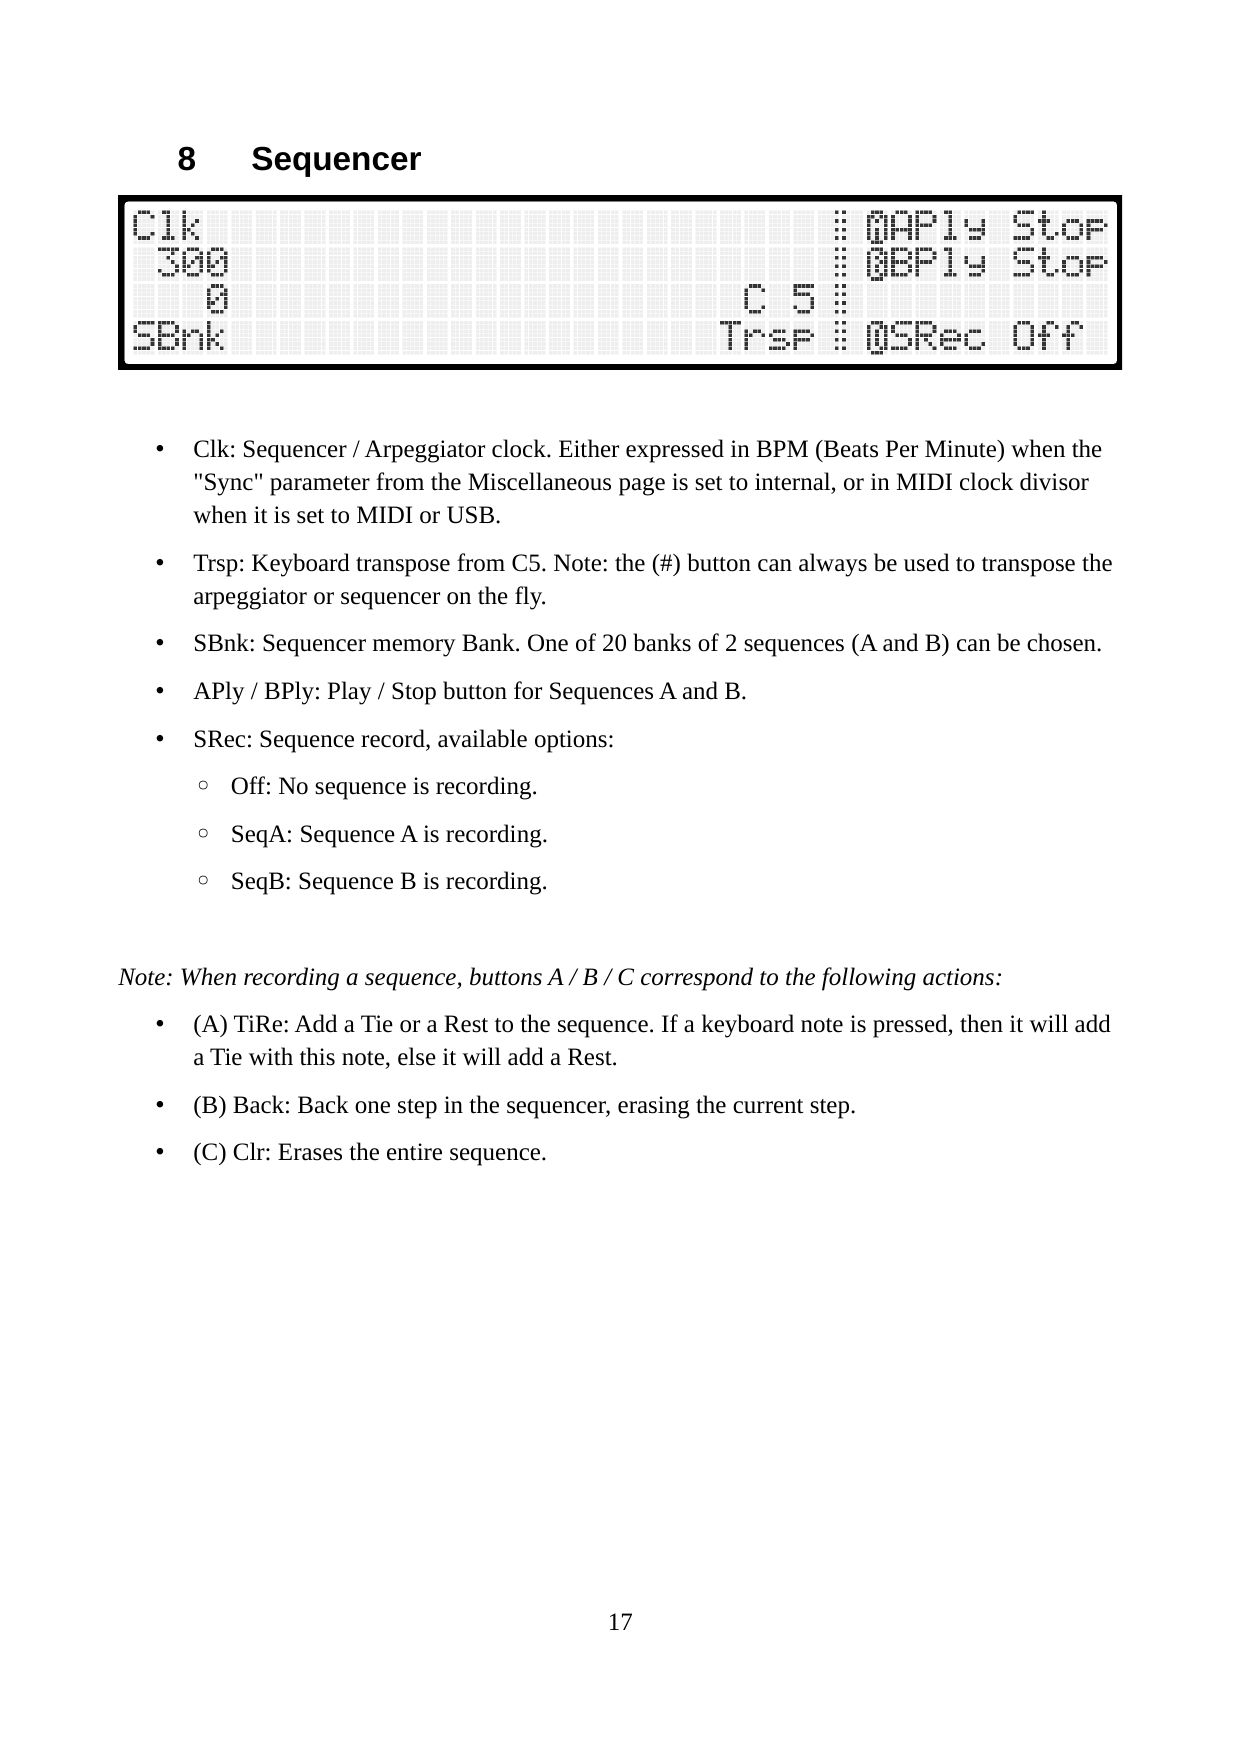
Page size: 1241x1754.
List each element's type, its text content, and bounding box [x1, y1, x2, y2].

list SeqA: Sequence A is recording. [193, 819, 1122, 848]
list SRec: Sequence record, available options: [156, 724, 1122, 752]
picture [118, 195, 1123, 370]
subtitle Sequencer [177, 139, 1122, 177]
list Trsp: Keyboard transpose from C5. Note: the (#) button can always be used to transpose the arpeggiator or sequencer on the fly. [156, 548, 1122, 609]
list APly / BPly: Play / Stop button for Sequences A and B. [156, 676, 1122, 705]
text Note: When recording a sequence, buttons A / B / C correspond to the following actions: [118, 962, 1122, 990]
list SBnk: Sequencer memory Bank. One of 20 banks of 2 sequences (A and B) can be chosen. [156, 628, 1122, 657]
list (B) Back: Back one step in the sequencer, erasing the current step. [156, 1090, 1122, 1119]
list Clk: Sequencer / Arpeggiator clock. Either expressed in BPM (Beats Per Minute) when the "Sync" parameter from the Miscellaneous page is set to internal, or in MIDI clock divisor when it is set to MIDI or USB. [156, 434, 1122, 529]
list SeqB: Sequence B is recording. [193, 866, 1122, 895]
list (C) Clr: Erases the entire sequence. [156, 1137, 1122, 1166]
list (A) TiRe: Add a Tie or a Rest to the sequence. If a keyboard note is pressed, then it will add a Tie with this note, else it will add a Rest. [156, 1009, 1122, 1071]
list Off: No sequence is recording. [193, 771, 1122, 800]
